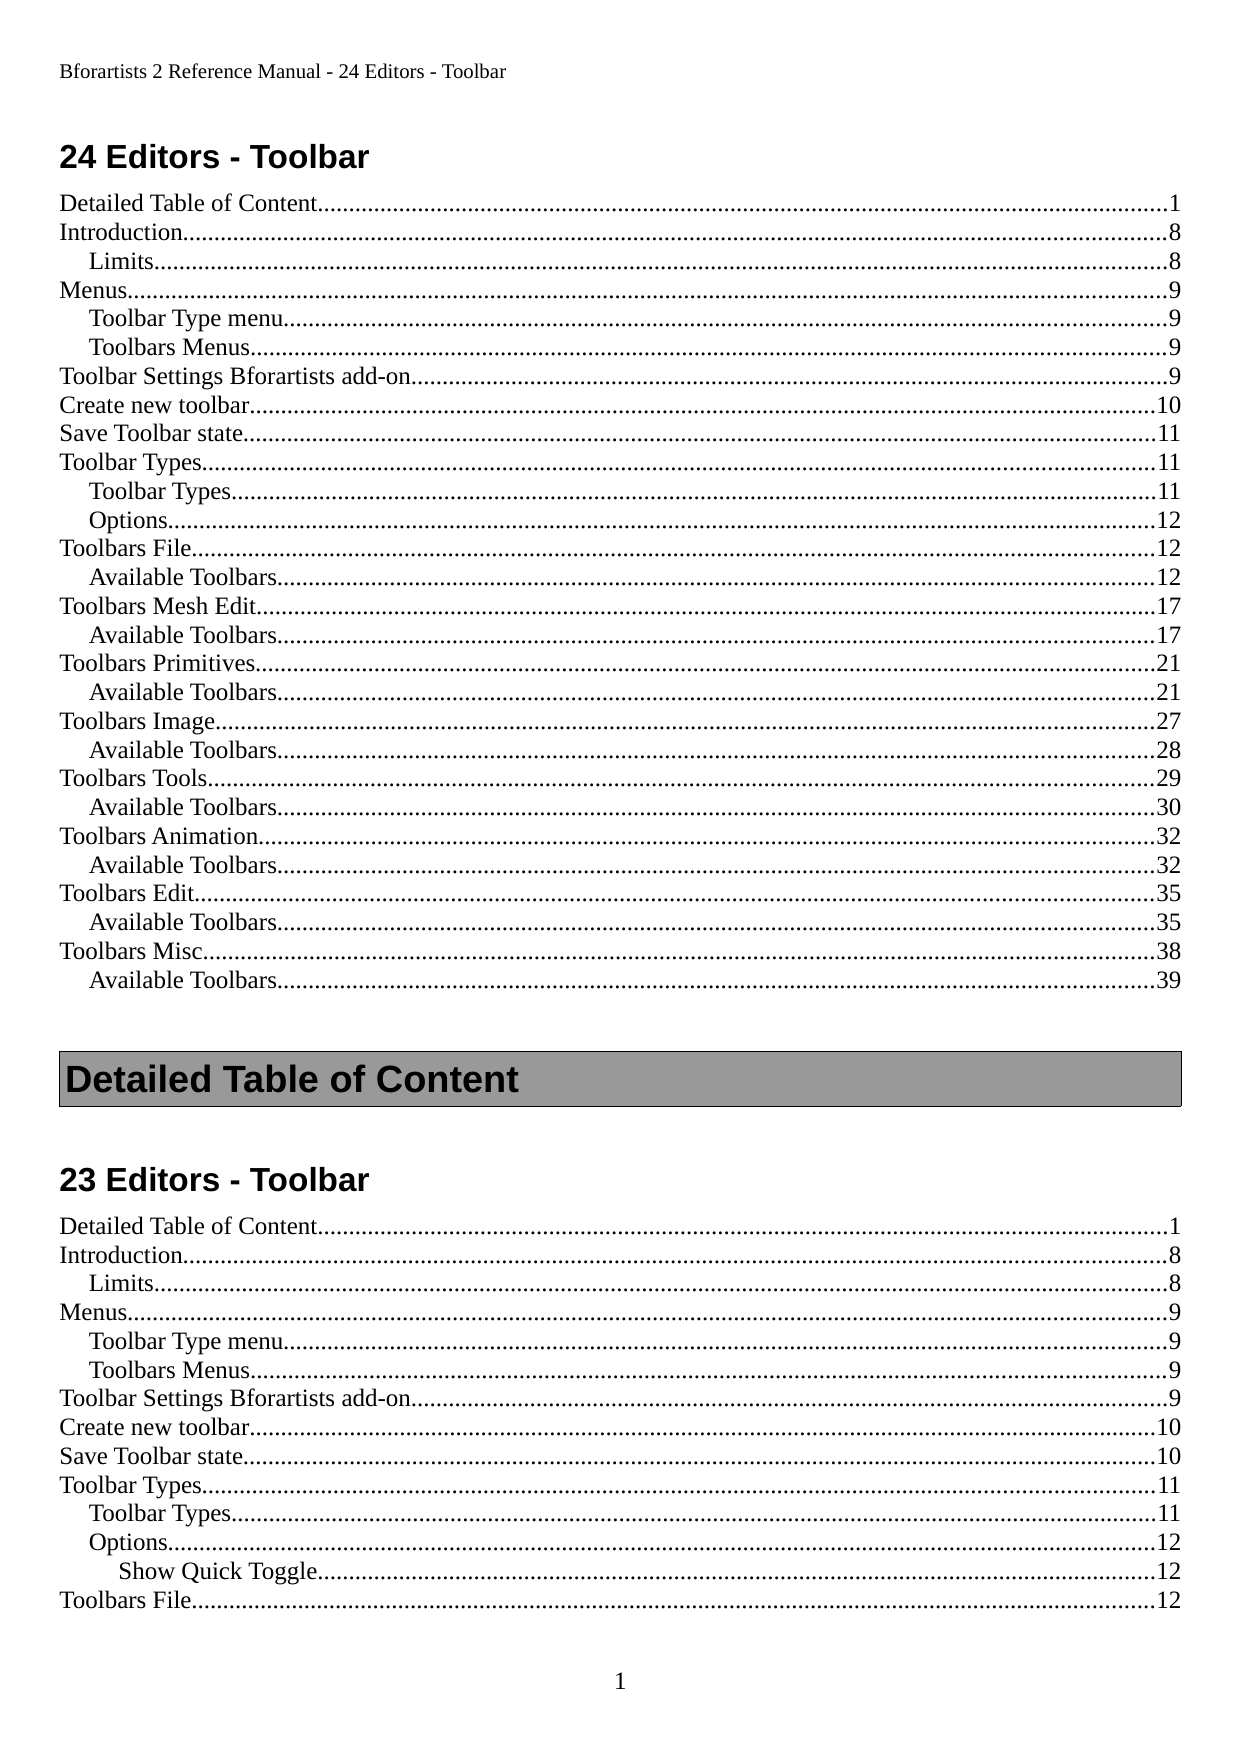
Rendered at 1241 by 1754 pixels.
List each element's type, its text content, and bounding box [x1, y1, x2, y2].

text Toolbars File 12 [59, 1585, 1181, 1613]
text Toolbar Types 11 [59, 447, 1181, 476]
text Available Toolbars 17 [88, 620, 1181, 648]
text Menus 9 [59, 275, 1181, 303]
text Options 12 [88, 505, 1181, 533]
text Show Quick Toggle 12 [118, 1556, 1181, 1585]
text Toolbars Image 27 [59, 706, 1181, 735]
text Toolbar Settings Bforartists add-on 9 [59, 1383, 1181, 1412]
text Available Toolbars 39 [88, 965, 1181, 993]
text Toolbars Mesh Edit 17 [59, 591, 1181, 620]
text Toolbars Primitives 21 [59, 648, 1181, 677]
text Introduction 8 [59, 217, 1181, 246]
text Detailed Table of Content 1 [59, 1211, 1181, 1240]
text Available Toolbars 30 [88, 792, 1181, 821]
text Limits 8 [88, 1268, 1181, 1297]
subtitle 23 Editors - Toolbar [59, 1160, 1181, 1198]
text Toolbars Tools 29 [59, 763, 1181, 792]
text Create new toolbar 10 [59, 1412, 1181, 1441]
text Save Toolbar state 10 [59, 1441, 1181, 1470]
text Options 12 [88, 1527, 1181, 1556]
text Toolbar Type menu 9 [88, 303, 1181, 332]
text Toolbar Types 11 [59, 1470, 1181, 1498]
text Toolbar Types 11 [88, 476, 1181, 505]
text Toolbar Type menu 9 [88, 1326, 1181, 1355]
text Save Toolbar state 11 [59, 418, 1181, 447]
text Available Toolbars 32 [88, 850, 1181, 878]
text Available Toolbars 12 [88, 562, 1181, 591]
text Toolbars Menus 9 [88, 1355, 1181, 1383]
text Available Toolbars 21 [88, 677, 1181, 706]
text Menus 9 [59, 1297, 1181, 1326]
text Introduction 8 [59, 1240, 1181, 1268]
text Toolbar Types 11 [88, 1498, 1181, 1527]
text Toolbars Animation 32 [59, 821, 1181, 850]
text Toolbars Menus 9 [88, 332, 1181, 361]
text Create new toolbar 10 [59, 390, 1181, 418]
text Toolbars File 12 [59, 533, 1181, 562]
text Toolbars Edit 35 [59, 878, 1181, 907]
text Available Toolbars 28 [88, 735, 1181, 763]
text Detailed Table of Content 1 [59, 188, 1181, 217]
text Limits 8 [88, 246, 1181, 275]
subtitle 24 Editors - Toolbar [59, 138, 1181, 176]
table_header Detailed Table of Content [60, 1052, 1181, 1106]
text Toolbar Settings Bforartists add-on 9 [59, 361, 1181, 390]
text Available Toolbars 35 [88, 907, 1181, 936]
text Toolbars Misc 38 [59, 936, 1181, 965]
